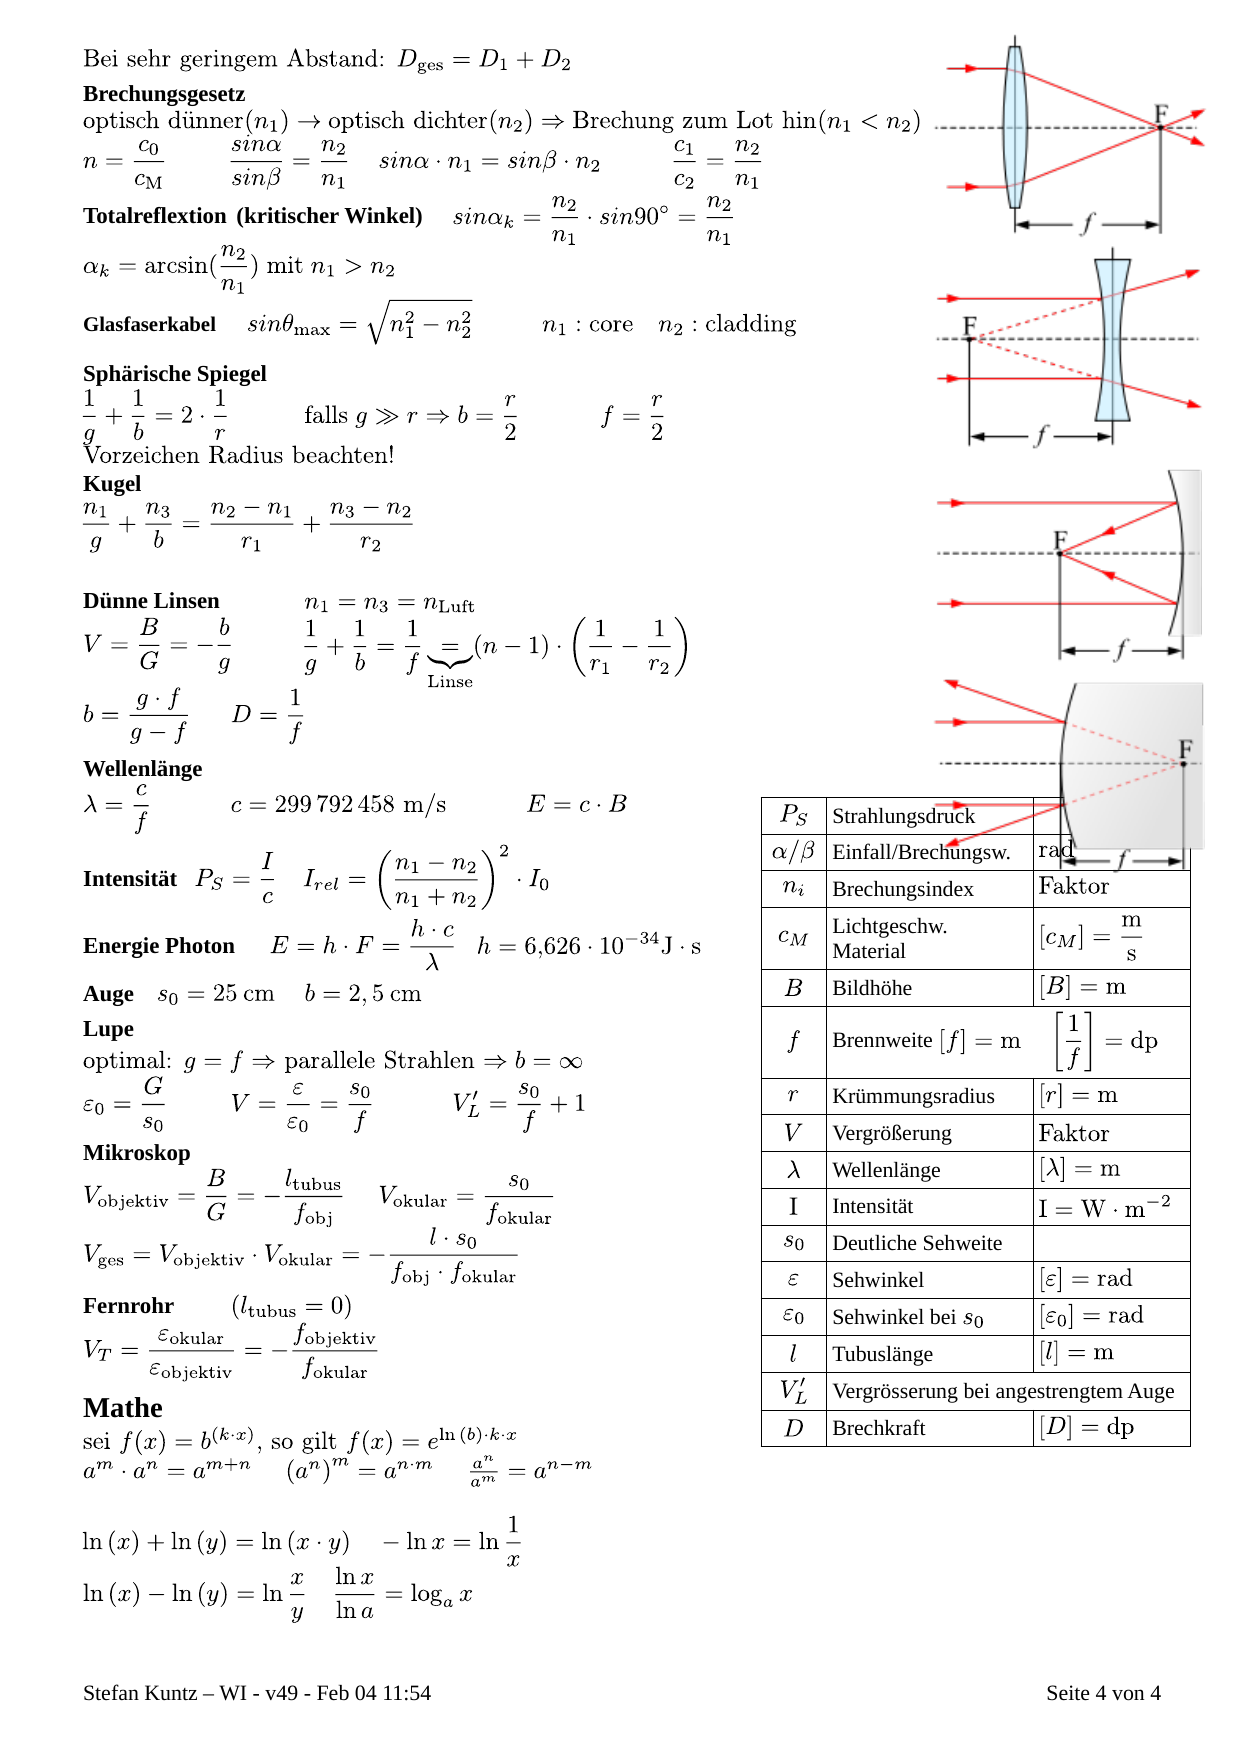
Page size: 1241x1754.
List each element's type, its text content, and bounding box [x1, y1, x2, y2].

table_header [762, 798, 826, 833]
table_cell [762, 1299, 826, 1335]
subtitle Fernrohr [83, 1292, 761, 1319]
table_cell Bildhöhe [827, 970, 1033, 1006]
subtitle Brechungsgesetz [83, 80, 928, 106]
table_cell Brechkraft [827, 1411, 1033, 1446]
table_cell Intensität [827, 1189, 1033, 1224]
table_cell [762, 1226, 826, 1261]
subtitle Totalreflextion (kritischer Winkel) [83, 196, 928, 294]
subtitle [550, 844, 761, 910]
table_cell [762, 970, 826, 1006]
subtitle Dünne Linsen [83, 587, 928, 614]
table_cell [762, 1152, 826, 1188]
subtitle Mikroskop [83, 1139, 761, 1166]
table_cell [1034, 1262, 1190, 1298]
table_cell [762, 1336, 826, 1372]
table_cell [1034, 1152, 1190, 1188]
table_cell [1034, 1189, 1190, 1224]
table_cell [1034, 1411, 1190, 1446]
table_cell Deutliche Sehweite [827, 1226, 1033, 1261]
table_cell Wellenlänge [827, 1152, 1033, 1188]
table_cell [1034, 1336, 1190, 1372]
table_cell [762, 871, 826, 907]
table_cell Sehwinkel bei [827, 1299, 1033, 1335]
table_cell [1034, 1299, 1190, 1335]
table_cell [1034, 879, 1190, 907]
table_cell Brennweite [827, 1007, 1190, 1077]
table_cell [762, 908, 826, 969]
table_cell [762, 1189, 826, 1224]
table_cell [762, 835, 826, 870]
subtitle Mathe [83, 1391, 761, 1424]
table_cell Brechungsindex [827, 871, 1033, 907]
subtitle Kugel [83, 469, 928, 496]
table_cell Vergrößerung [827, 1115, 1033, 1151]
table_cell [762, 1115, 826, 1151]
table_cell [1034, 970, 1190, 1006]
table_cell [762, 1007, 826, 1077]
picture [928, 29, 1210, 879]
table_cell Sehwinkel [827, 1262, 1033, 1298]
subtitle Wellenlänge [83, 755, 928, 781]
table_cell Tubuslänge [827, 1336, 1033, 1372]
subtitle Auge [83, 979, 761, 1006]
table_cell [1034, 1115, 1190, 1151]
table_header Strahlungsdruck [827, 798, 928, 833]
subtitle [473, 300, 928, 345]
table_cell [762, 1411, 826, 1446]
table_cell [762, 1262, 826, 1298]
table_cell [1034, 908, 1190, 969]
table_cell Krümmungsradius [827, 1079, 1033, 1114]
subtitle Lupe [83, 1015, 761, 1041]
subtitle Sphärische Spiegel [83, 360, 928, 386]
subtitle Energie Photon [83, 919, 269, 971]
table_cell [762, 1373, 826, 1409]
table_cell [1034, 1226, 1190, 1261]
table_cell Vergrösserung bei angestrengtem Auge [827, 1373, 1190, 1409]
table_cell [1034, 1079, 1190, 1114]
table_cell [762, 1079, 826, 1114]
subtitle [454, 919, 761, 971]
subtitle Intensität [83, 844, 302, 910]
subtitle Glasfaserkabel [83, 300, 246, 345]
table_cell Lichtgeschw. Material [827, 908, 1033, 969]
table_cell Einfall/Brechungsw. [827, 835, 928, 870]
